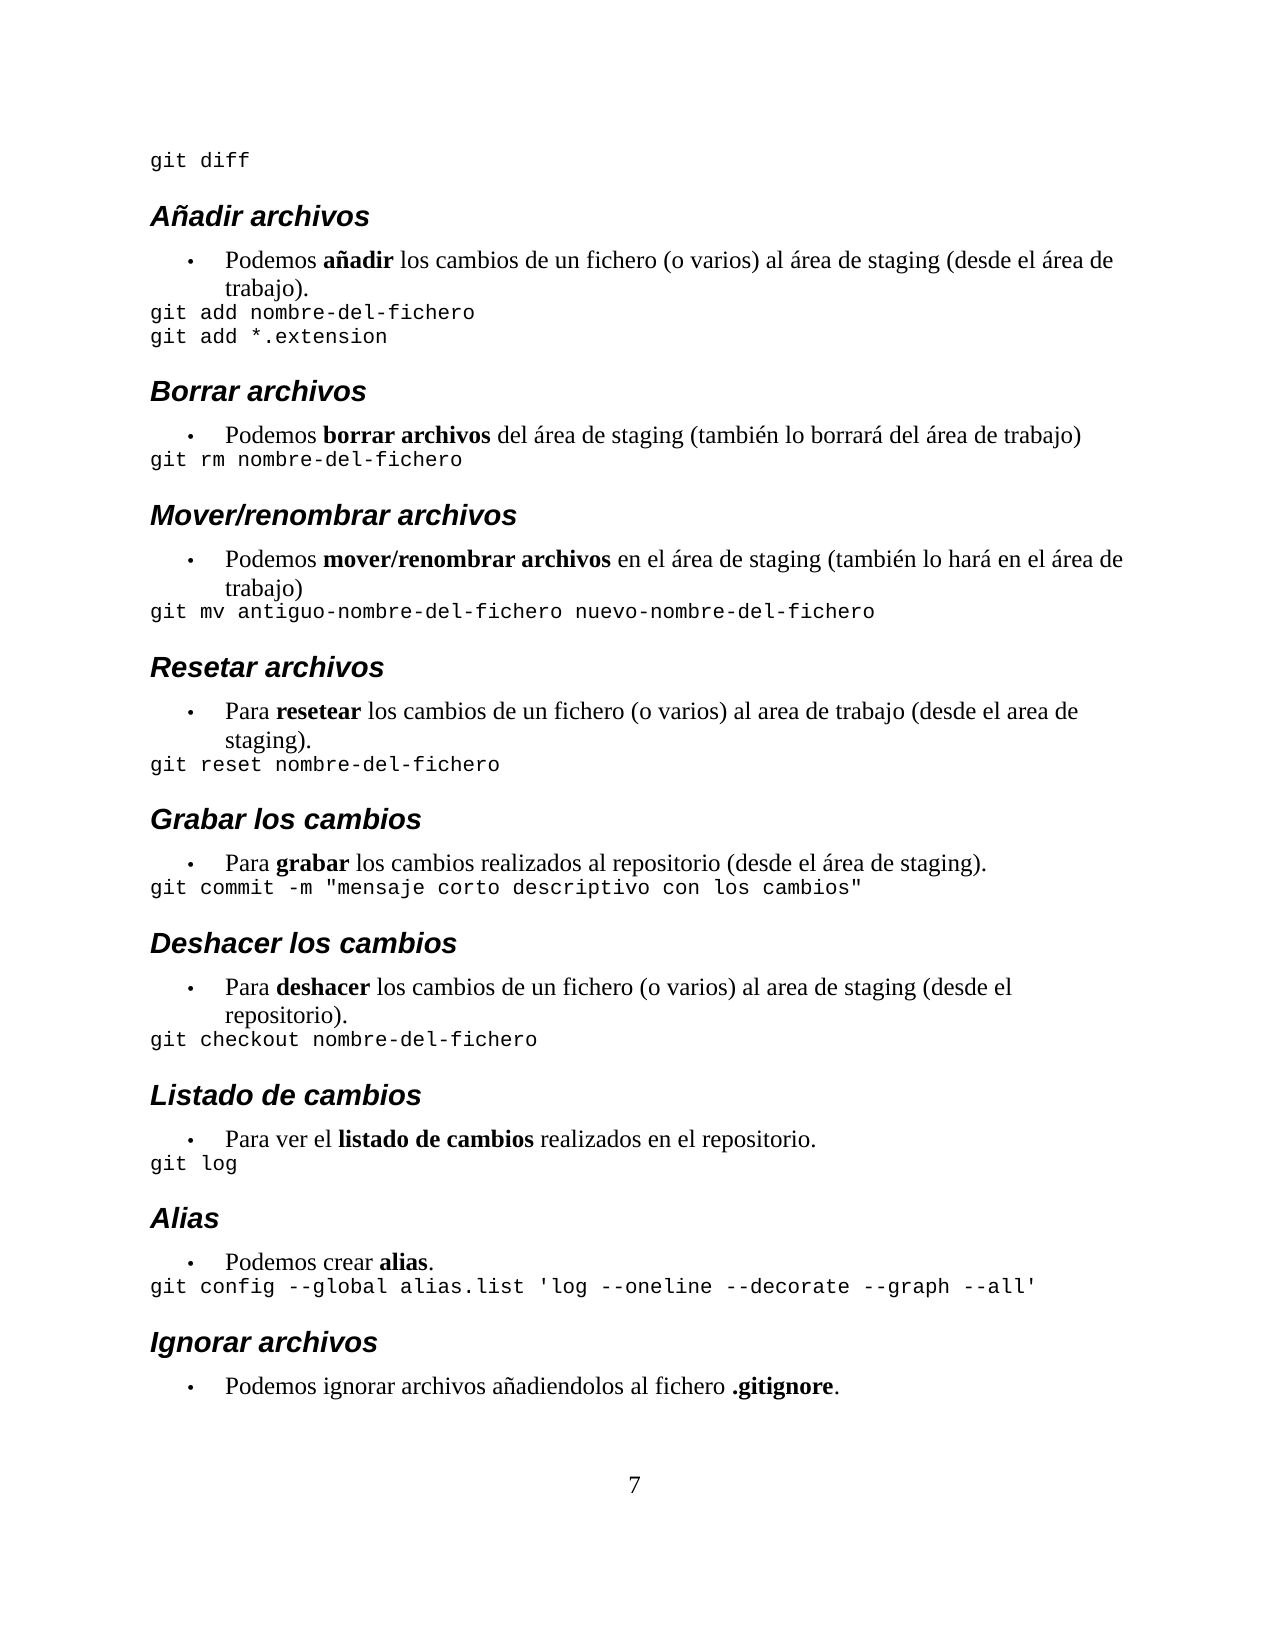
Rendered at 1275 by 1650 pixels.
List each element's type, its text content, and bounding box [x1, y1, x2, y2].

text git reset nombre-del-fichero [150, 754, 1125, 777]
subtitle Resetar archivos [150, 650, 1125, 684]
text git add *.extension [150, 326, 1125, 349]
subtitle Añadir archivos [150, 199, 1125, 232]
list Podemos borrar archivos del área de staging (también lo borrará del área de trabajo) [187, 421, 1125, 449]
list Para ver el listado de cambios realizados en el repositorio. [187, 1124, 1125, 1153]
list Para deshacer los cambios de un fichero (o varios) al area de staging (desde el repositorio). [187, 972, 1125, 1029]
list Podemos añadir los cambios de un fichero (o varios) al área de staging (desde el área de trabajo). [187, 245, 1125, 302]
subtitle Borrar archivos [150, 374, 1125, 408]
list Para resetear los cambios de un fichero (o varios) al area de trabajo (desde el area de staging). [187, 696, 1125, 754]
text git log [150, 1153, 1125, 1176]
list Para grabar los cambios realizados al repositorio (desde el área de staging). [187, 848, 1125, 877]
text git add nombre-del-fichero [150, 302, 1125, 326]
subtitle Mover/renombrar archivos [150, 498, 1125, 531]
list Podemos ignorar archivos añadiendolos al fichero .gitignore. [187, 1371, 1125, 1399]
text git rm nombre-del-fichero [150, 449, 1125, 473]
text git checkout nombre-del-fichero [150, 1029, 1125, 1053]
subtitle Alias [150, 1201, 1125, 1235]
subtitle Deshacer los cambios [150, 926, 1125, 959]
text git commit -m "mensaje corto descriptivo con los cambios" [150, 877, 1125, 901]
text git config --global alias.list 'log --oneline --decorate --graph --all' [150, 1276, 1125, 1300]
subtitle Listado de cambios [150, 1078, 1125, 1111]
list Podemos crear alias. [187, 1247, 1125, 1276]
list Podemos mover/renombrar archivos en el área de staging (también lo hará en el área de trabajo) [187, 544, 1125, 601]
text git mv antiguo-nombre-del-fichero nuevo-nombre-del-fichero [150, 601, 1125, 625]
subtitle Grabar los cambios [150, 802, 1125, 836]
text git diff [150, 150, 1125, 174]
subtitle Ignorar archivos [150, 1325, 1125, 1358]
